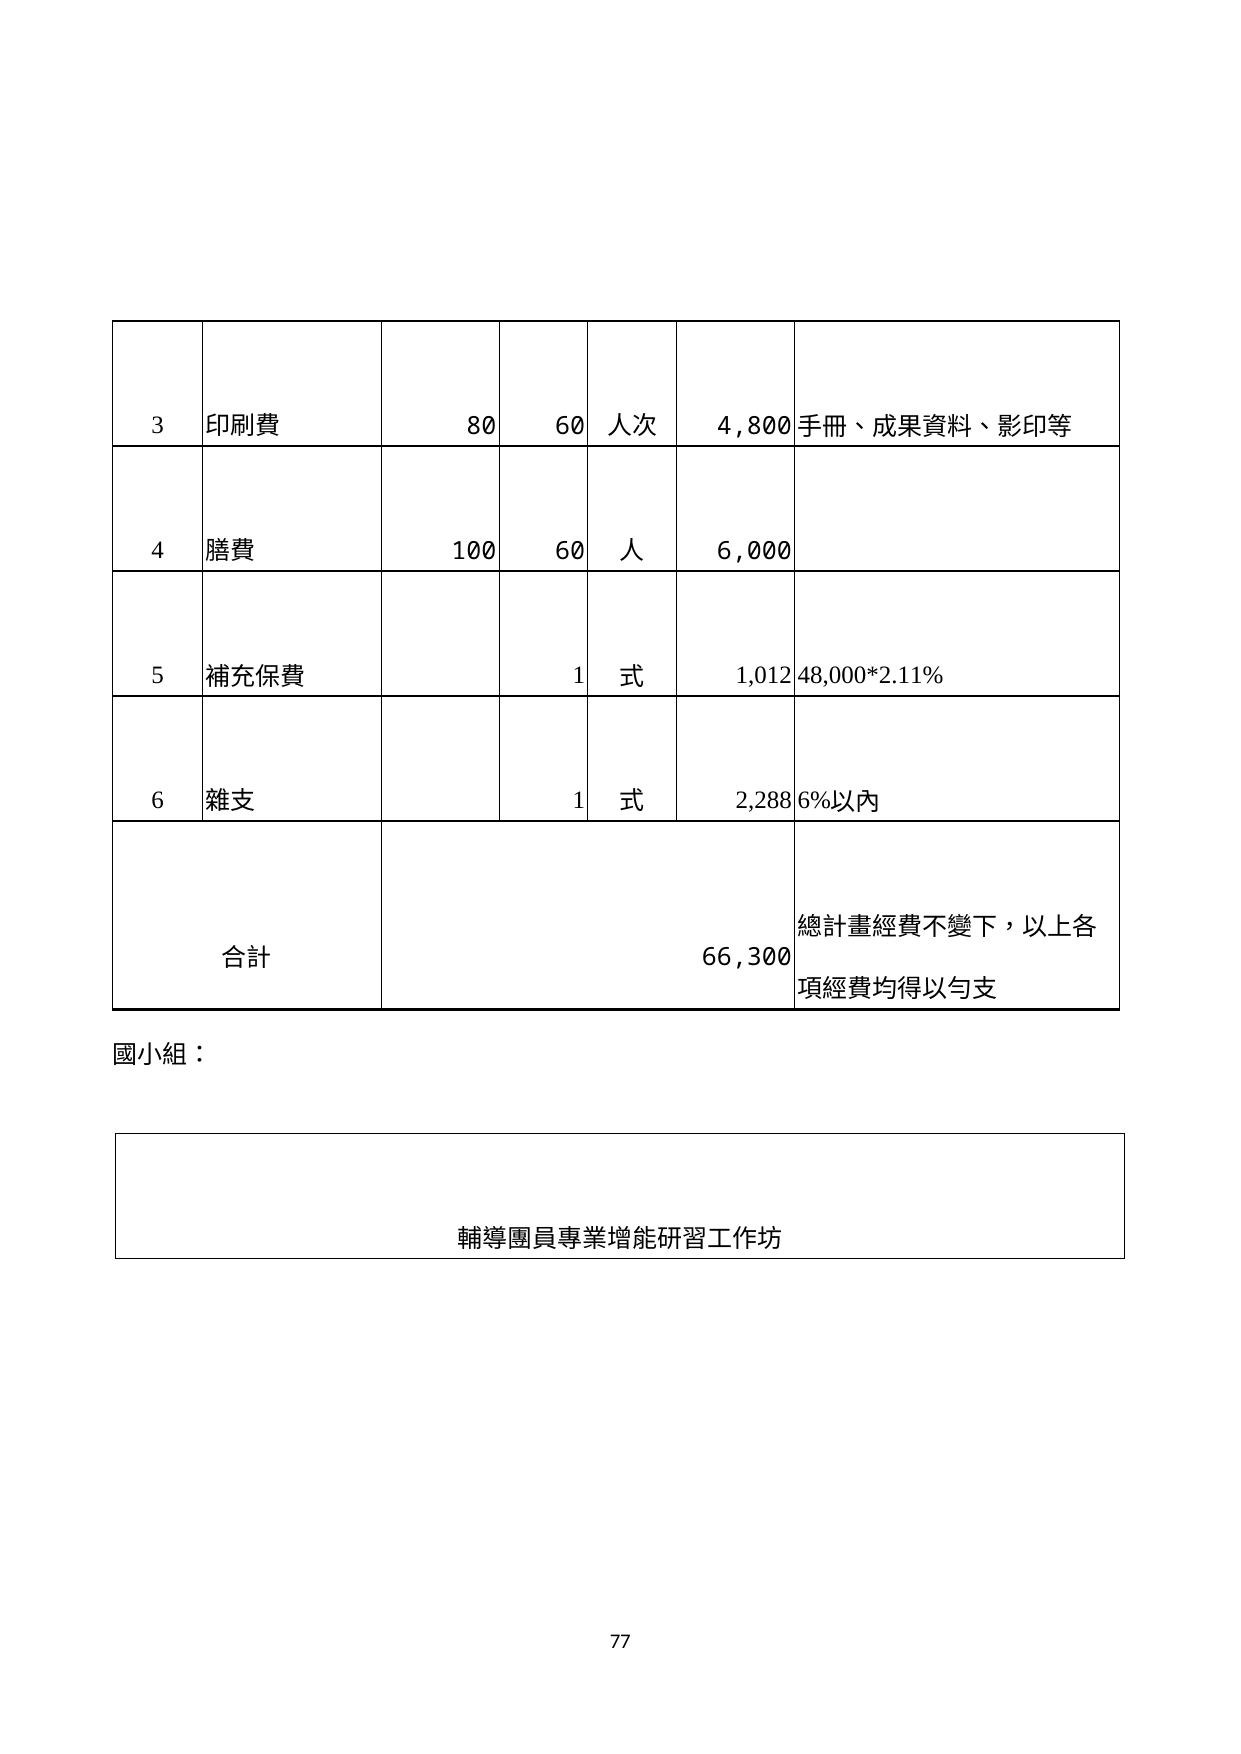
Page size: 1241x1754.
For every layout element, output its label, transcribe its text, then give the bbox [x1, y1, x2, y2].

table_cell 4 [113, 447, 202, 570]
table_cell 100 [382, 447, 499, 570]
table_cell 6,000 [677, 447, 794, 570]
text 國小組： [112, 1030, 1128, 1071]
table_cell 3 [113, 322, 202, 445]
table_cell 60 [500, 322, 587, 445]
table_header 輔導團員專業增能研習工作坊 [116, 1134, 1124, 1258]
table_cell 66,300 [382, 822, 794, 1008]
table_cell 印刷費 [203, 322, 381, 445]
table_cell 式 [588, 572, 676, 695]
table_cell 6%以內 [795, 697, 1119, 820]
table_cell [795, 447, 1119, 570]
table_cell 5 [113, 572, 202, 695]
table_cell 總計畫經費不變下，以上各項經費均得以勻支 [795, 822, 1119, 1008]
table_cell 手冊、成果資料、影印等 [795, 322, 1119, 445]
table_cell 合計 [113, 822, 381, 1008]
table_cell 人次 [588, 322, 676, 445]
table_cell 膳費 [203, 447, 381, 570]
table_cell 人 [588, 447, 676, 570]
table_cell [382, 572, 499, 695]
table_cell 60 [500, 447, 587, 570]
table_cell 48,000*2.11% [795, 572, 1119, 695]
table_cell 1,012 [677, 572, 794, 695]
table_cell 80 [382, 322, 499, 445]
table_cell [382, 697, 499, 820]
table_cell 式 [588, 697, 676, 820]
table_cell 1 [500, 697, 587, 820]
table_cell 1 [500, 572, 587, 695]
table_cell 6 [113, 697, 202, 820]
table_cell 雜支 [203, 697, 381, 820]
table_cell 2,288 [677, 697, 794, 820]
table_cell 補充保費 [203, 572, 381, 695]
table_cell 4,800 [677, 322, 794, 445]
